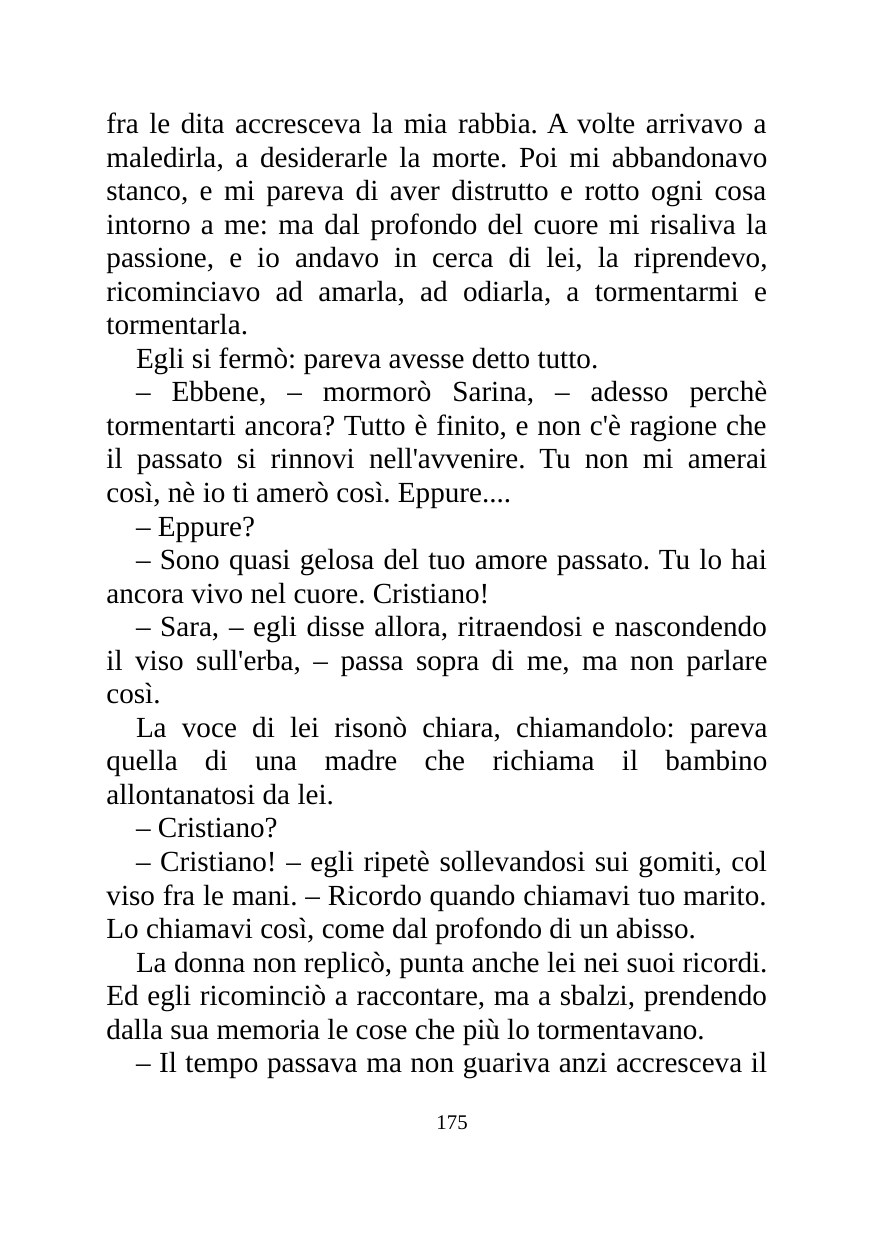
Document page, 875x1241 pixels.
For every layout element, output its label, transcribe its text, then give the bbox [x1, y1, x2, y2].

text – Eppure? [106, 509, 768, 542]
text – Il tempo passava ma non guariva anzi accresceva il [106, 1045, 768, 1079]
text fra le dita accresceva la mia rabbia. A volte arrivavo a maledirla, a desiderarle la morte. Poi mi abbandonavo stanco, e mi pareva di aver distrutto e rotto ogni cosa intorno a me: ma dal profondo del cuore mi risaliva la passione, e io andavo in cerca di lei, la riprendevo, ricominciavo ad amarla, ad odiarla, a tormentarmi e tormentarla. [106, 106, 768, 341]
text La voce di lei risonò chiara, chiamandolo: pareva quella di una madre che richiama il bambino allontanatosi da lei. [106, 710, 768, 811]
text – Cristiano? [106, 811, 768, 844]
text – Sara, – egli disse allora, ritraendosi e nascondendo il viso sull'erba, – passa sopra di me, ma non parlare così. [106, 609, 768, 710]
text – Sono quasi gelosa del tuo amore passato. Tu lo hai ancora vivo nel cuore. Cristiano! [106, 542, 768, 609]
text – Cristiano! – egli ripetè sollevandosi sui gomiti, col viso fra le mani. – Ricordo quando chiamavi tuo marito. Lo chiamavi così, come dal profondo di un abisso. [106, 844, 768, 945]
text Egli si fermò: pareva avesse detto tutto. [106, 341, 768, 374]
text La donna non replicò, punta anche lei nei suoi ricordi. Ed egli ricominciò a raccontare, ma a sbalzi, prendendo dalla sua memoria le cose che più lo tormentavano. [106, 945, 768, 1045]
text – Ebbene, – mormorò Sarina, – adesso perchè tormentarti ancora? Tutto è finito, e non c'è ragione che il passato si rinnovi nell'avvenire. Tu non mi amerai così, nè io ti amerò così. Eppure.... [106, 374, 768, 509]
